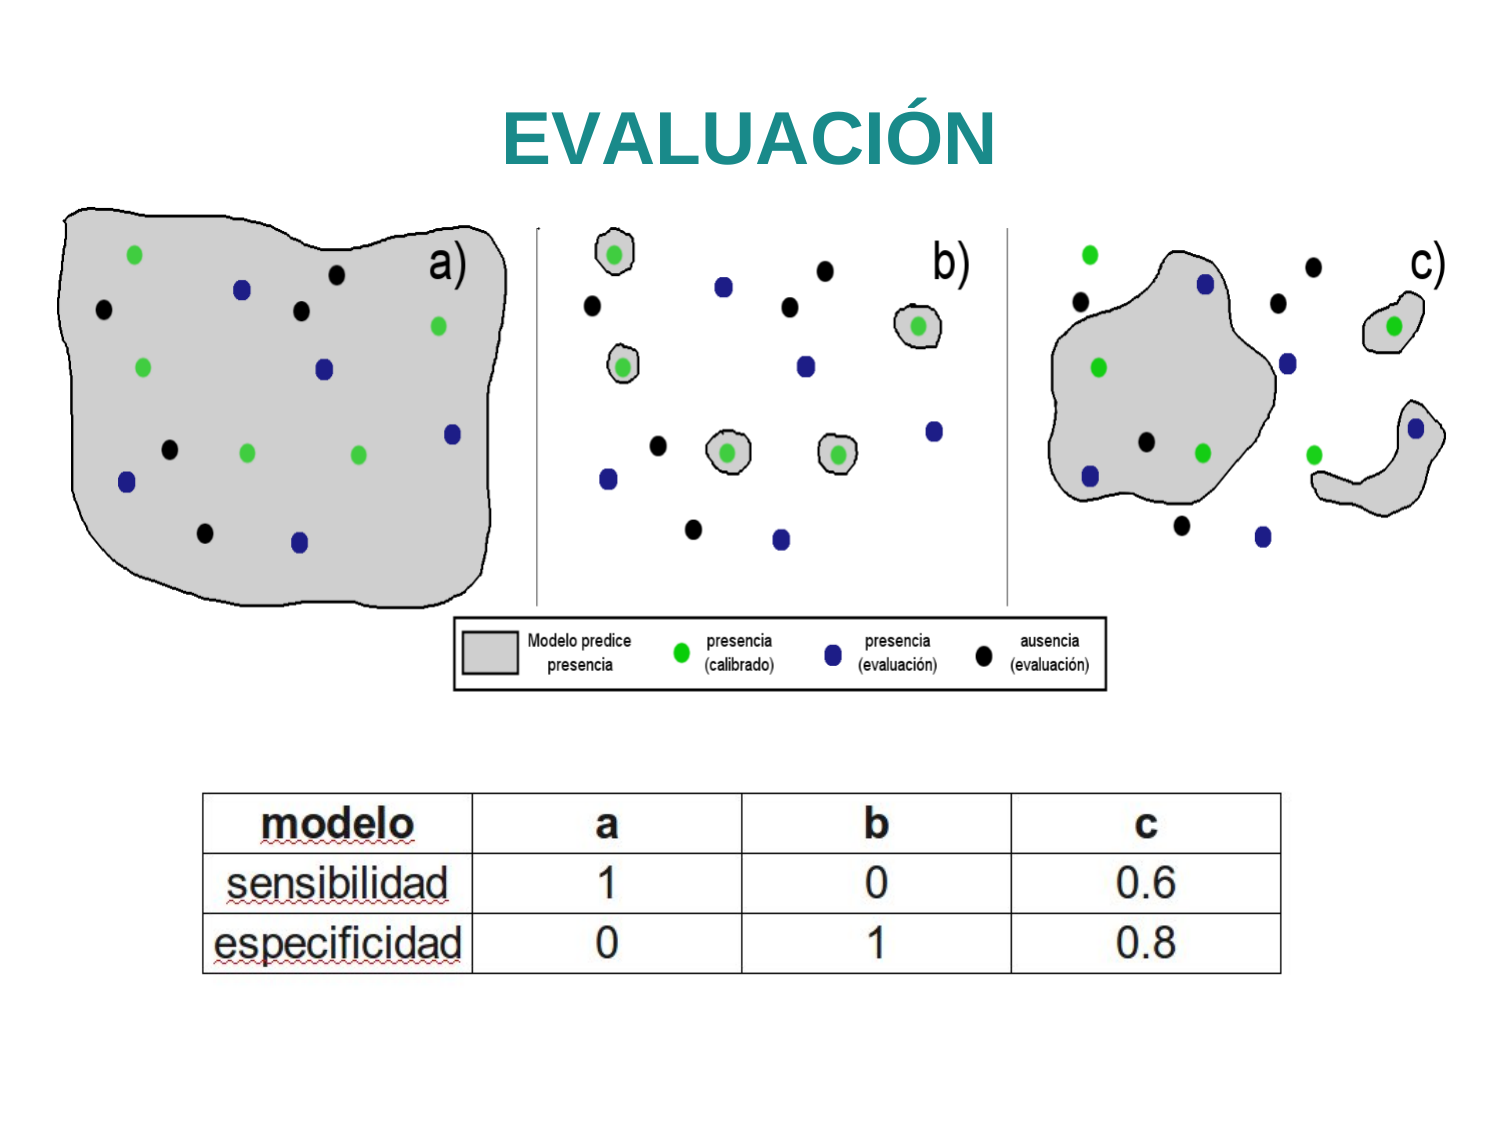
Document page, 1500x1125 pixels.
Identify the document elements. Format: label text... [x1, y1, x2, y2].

picture [49, 205, 1476, 713]
picture [191, 780, 1303, 990]
title EVALUACIÓN [112, 68, 1388, 205]
